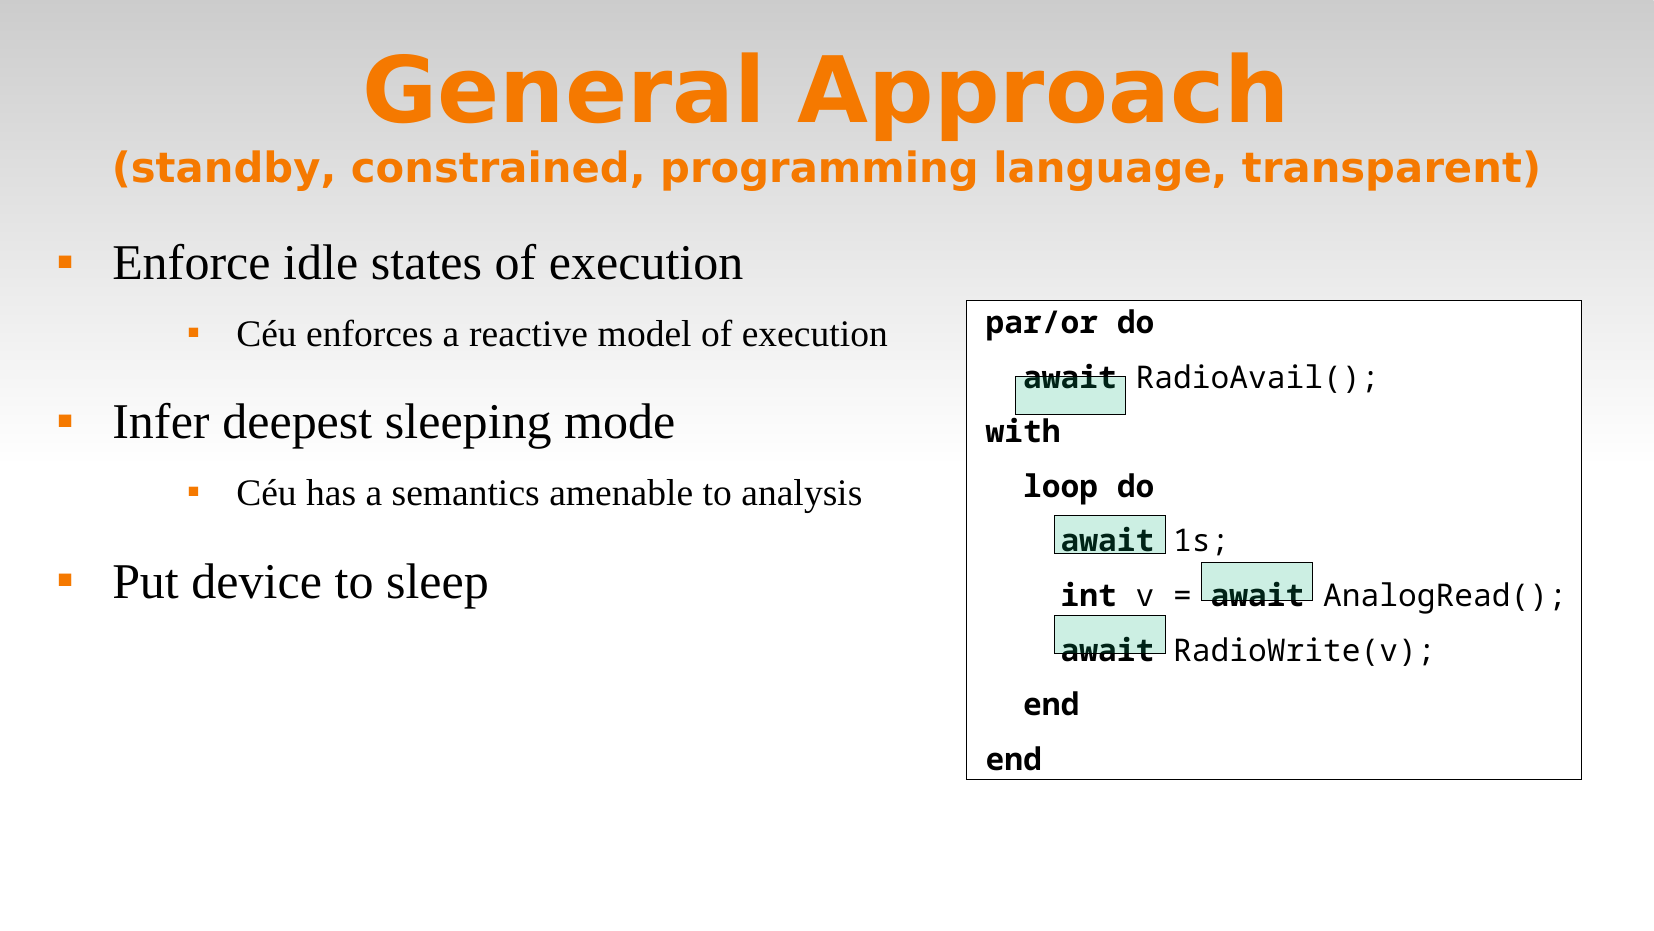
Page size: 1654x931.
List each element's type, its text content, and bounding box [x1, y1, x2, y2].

text_box [1015, 376, 1126, 415]
list Enforce idle states of execution Céu enforces a reactive model of execution Infer deepest sleeping mode Céu has a semantics amenable to analysis Put device to sleep [0, 235, 1444, 915]
text_box [1054, 615, 1166, 654]
text_box par/or do await RadioAvail(); with loop do await 1s; int v = await AnalogRead(); await RadioWrite(v); end end [966, 329, 1582, 751]
text_box [1054, 515, 1166, 554]
title General Approach (standby, constrained, programming language, transparent) [82, 36, 1571, 193]
text_box [1201, 562, 1313, 601]
